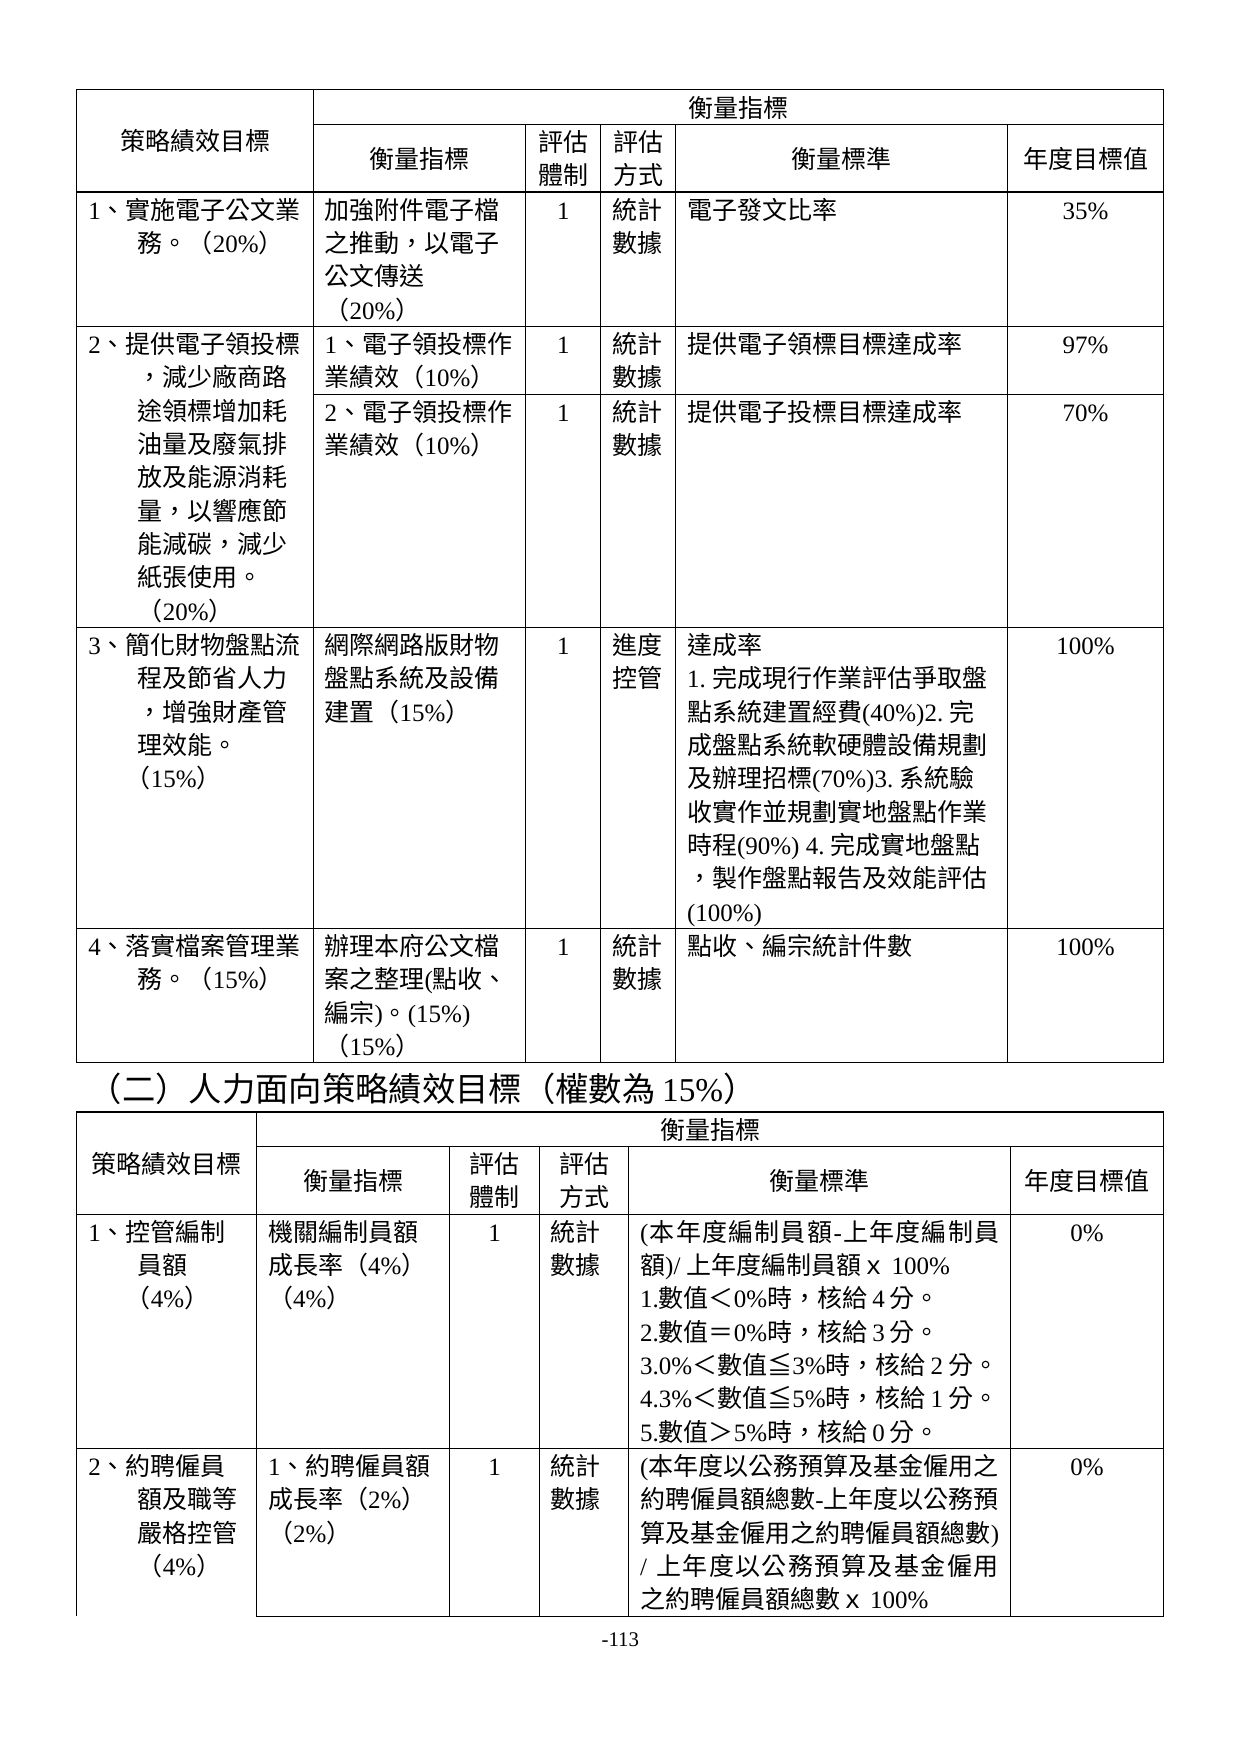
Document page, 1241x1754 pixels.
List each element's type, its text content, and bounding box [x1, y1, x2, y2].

table_cell 加強附件電子檔之推動，以電子公文傳送（20%） [314, 193, 525, 326]
table_cell 評估體制 [526, 125, 600, 191]
table_cell 2、電子領投標作業績效（10%） [314, 395, 525, 627]
table_cell 年度目標值 [1008, 125, 1163, 191]
table_cell 落實檔案管理業務。（15%） [77, 929, 313, 1062]
table_cell 網際網路版財物盤點系統及設備建置（15%） [314, 628, 525, 928]
table_cell 辦理本府公文檔案之整理(點收、編宗)。(15%)（15%） [314, 929, 525, 1062]
table_cell 1、電子領投標作業績效（10%） [314, 327, 525, 393]
table_cell 100% [1008, 929, 1163, 1062]
table_cell 35% [1008, 193, 1163, 326]
table_header 策略績效目標 [77, 90, 313, 191]
table_cell 實施電子公文業務。（20%） [77, 193, 313, 326]
table_cell 約聘僱員額及職等嚴格控管（4%） [77, 1449, 256, 1616]
table_cell 1 [526, 193, 600, 326]
table_cell 0% [1011, 1449, 1163, 1616]
table_cell 統計數據 [601, 193, 675, 326]
table_cell 提供電子領標目標達成率 [676, 327, 1007, 393]
table_cell 衡量標準 [629, 1147, 1010, 1213]
table_cell 進度控管 [601, 628, 675, 928]
table_cell 達成率 1. 完成現行作業評估爭取盤點系統建置經費(40%)2. 完成盤點系統軟硬體設備規劃及辦理招標(70%)3. 系統驗收實作並規劃實地盤點作業時程(90%) 4. 完成實地盤點，製作盤點報告及效能評估(100%) [676, 628, 1007, 928]
table_cell 統計數據 [540, 1215, 628, 1448]
table_cell 統計數據 [601, 327, 675, 393]
table_cell 提供電子領投標，減少廠商路途領標增加耗油量及廢氣排放及能源消耗量，以響應節能減碳，減少紙張使用。（20%） [77, 327, 313, 627]
table_cell 1 [526, 327, 600, 393]
table_cell 年度目標值 [1011, 1147, 1163, 1213]
table_cell 電子發文比率 [676, 193, 1007, 326]
table_cell 1 [526, 929, 600, 1062]
table_cell 機關編制員額成長率（4%） （4%） [257, 1215, 449, 1448]
table_cell 97% [1008, 327, 1163, 393]
table_cell 1 [450, 1215, 539, 1448]
table_cell 點收、編宗統計件數 [676, 929, 1007, 1062]
table_cell 統計數據 [540, 1449, 628, 1616]
table_cell 統計數據 [601, 929, 675, 1062]
table_cell 衡量指標 [257, 1147, 449, 1213]
table_cell (本年度編制員額-上年度編制員額)/ 上年度編制員額ｘ100% 1.數值＜0%時，核給4分。 2.數值＝0%時，核給3分。 3.0%＜數值≦3%時，核給2分。 4.3%＜數值≦5%時，核給1分。 5.數值＞5%時，核給0分。 [629, 1215, 1010, 1448]
table_cell 0% [1011, 1215, 1163, 1448]
table_cell 1 [450, 1449, 539, 1616]
text （二）人力面向策略績效目標（權數為15%） [88, 1063, 1152, 1111]
table_cell 1 [526, 395, 600, 627]
table_cell (本年度以公務預算及基金僱用之約聘僱員額總數-上年度以公務預算及基金僱用之約聘僱員額總數)/ 上年度以公務預算及基金僱用之約聘僱員額總數ｘ100% [629, 1449, 1010, 1616]
table_cell 提供電子投標目標達成率 [676, 395, 1007, 627]
table_cell 100% [1008, 628, 1163, 928]
table_cell 簡化財物盤點流程及節省人力，增強財產管理效能。 （15%） [77, 628, 313, 928]
table_cell 1 [526, 628, 600, 928]
table_cell 1、約聘僱員額成長率（2%） （2%） [257, 1449, 449, 1616]
table_cell 評估體制 [450, 1147, 539, 1213]
table_header 衡量指標 [314, 90, 1163, 124]
table_cell 70% [1008, 395, 1163, 627]
table_cell 評估方式 [601, 125, 675, 191]
table_cell 統計數據 [601, 395, 675, 627]
table_cell 衡量指標 [314, 125, 525, 191]
table_cell 控管編制員額 （4%） [77, 1215, 256, 1448]
table_cell 衡量標準 [676, 125, 1007, 191]
table_header 衡量指標 [257, 1113, 1163, 1146]
table_header 策略績效目標 [77, 1113, 256, 1213]
table_cell 評估方式 [540, 1147, 628, 1213]
